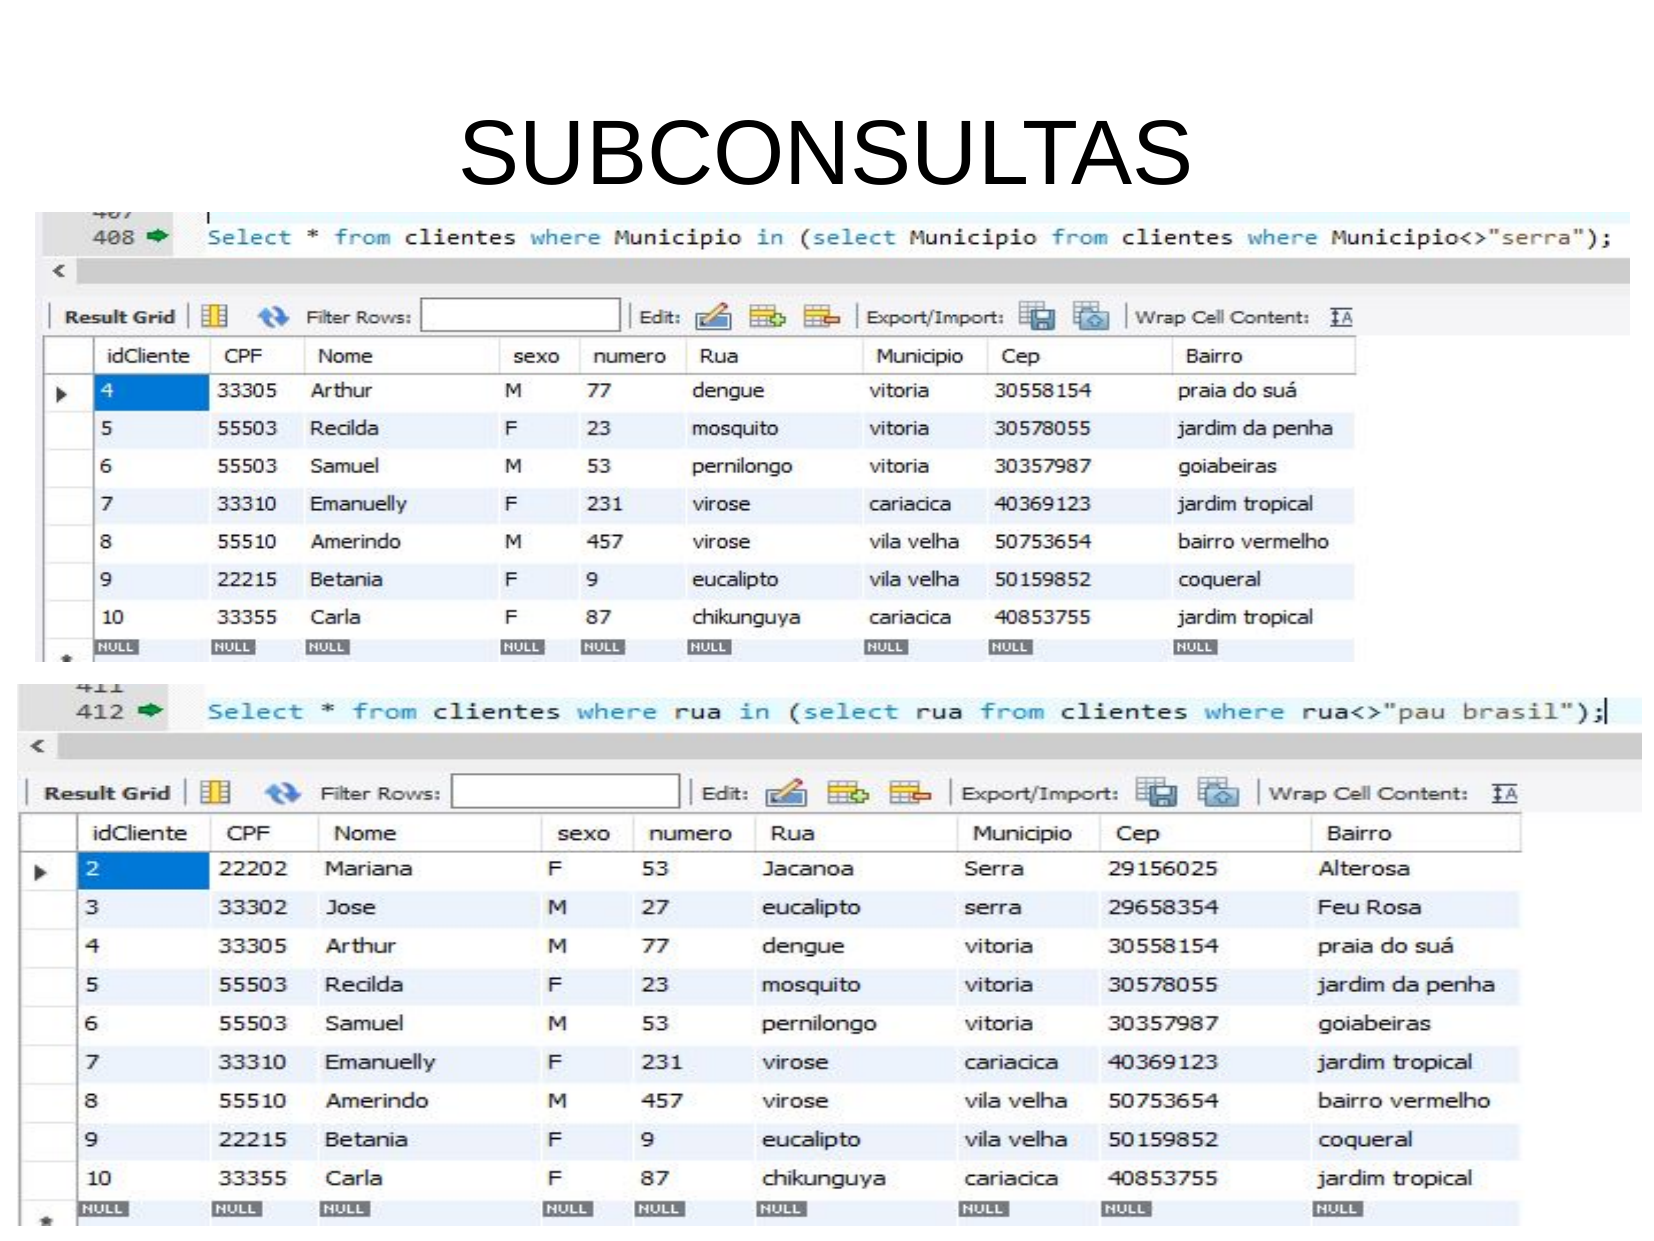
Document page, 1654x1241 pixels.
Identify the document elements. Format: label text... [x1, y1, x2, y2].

picture [35, 212, 1630, 662]
title SUBCONSULTAS [82, 49, 1571, 212]
picture [17, 684, 1642, 1226]
